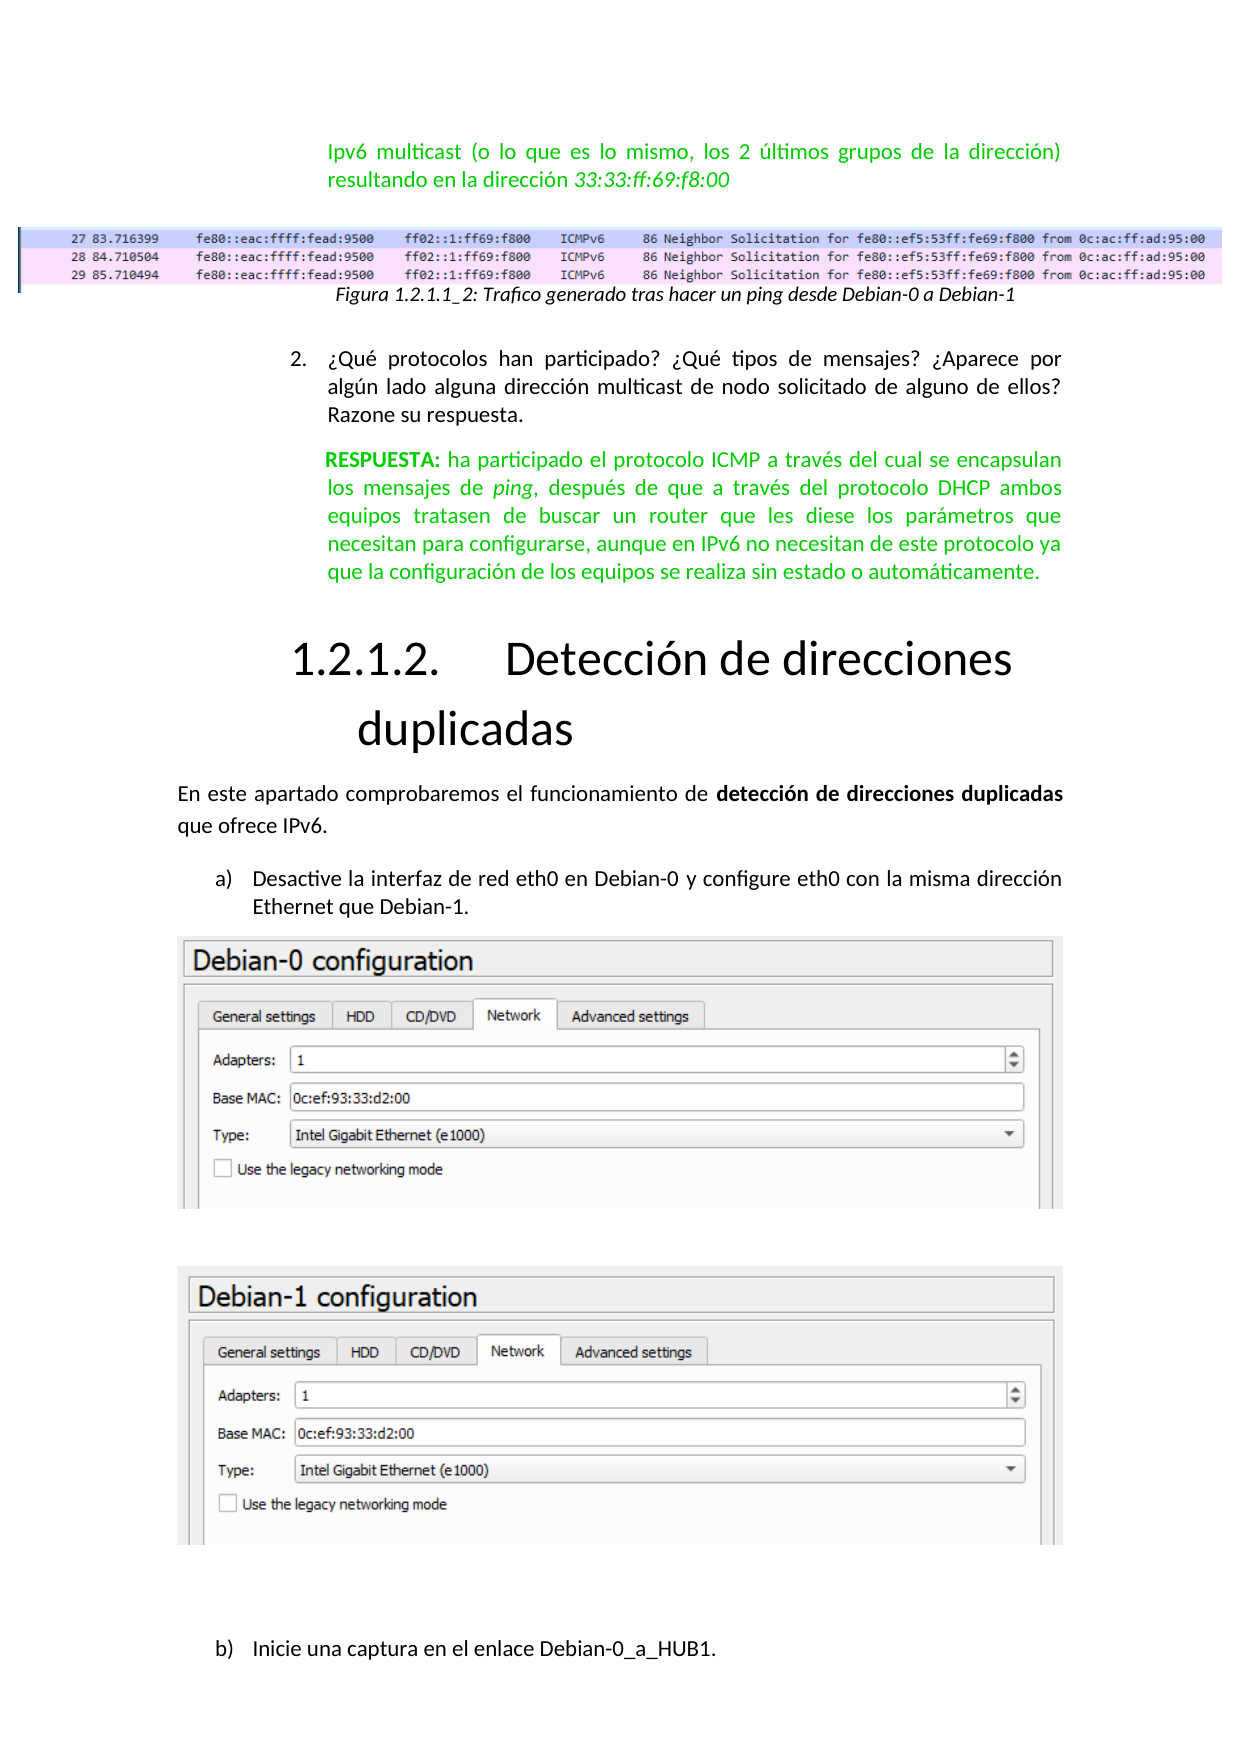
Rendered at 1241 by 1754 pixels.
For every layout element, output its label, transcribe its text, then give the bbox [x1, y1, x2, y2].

subtitle Detección de direcciones duplicadas [290, 627, 1063, 758]
list Ipv6 multicast (o lo que es lo mismo, los 2 últimos grupos de la dirección) resultando en la dirección 33:33:ff:69:f8:00 [325, 137, 1063, 193]
text En este apartado comprobaremos el funcionamiento de detección de direcciones duplicadas que ofrece IPv6. [177, 779, 1063, 839]
list ¿Qué protocolos han participado? ¿Qué tipos de mensajes? ¿Aparece por algún lado alguna dirección multicast de nodo solicitado de alguno de ellos? Razone su respuesta. [290, 344, 1063, 428]
list Inicie una captura en el enlace Debian-0_a_HUB1. [215, 1634, 1063, 1662]
list RESPUESTA: ha participado el protocolo ICMP a través del cual se encapsulan los mensajes de ping, después de que a través del protocolo DHCP ambos equipos tratasen de buscar un router que les diese los parámetros que necesitan para configurarse, aunque en IPv6 no necesitan de este protocolo ya que la configuración de los equipos se realiza sin estado o automáticamente. [325, 445, 1063, 585]
list Desactive la interfaz de red eth0 en Debian-0 y configure eth0 con la misma dirección Ethernet que Debian-1. [215, 864, 1063, 921]
